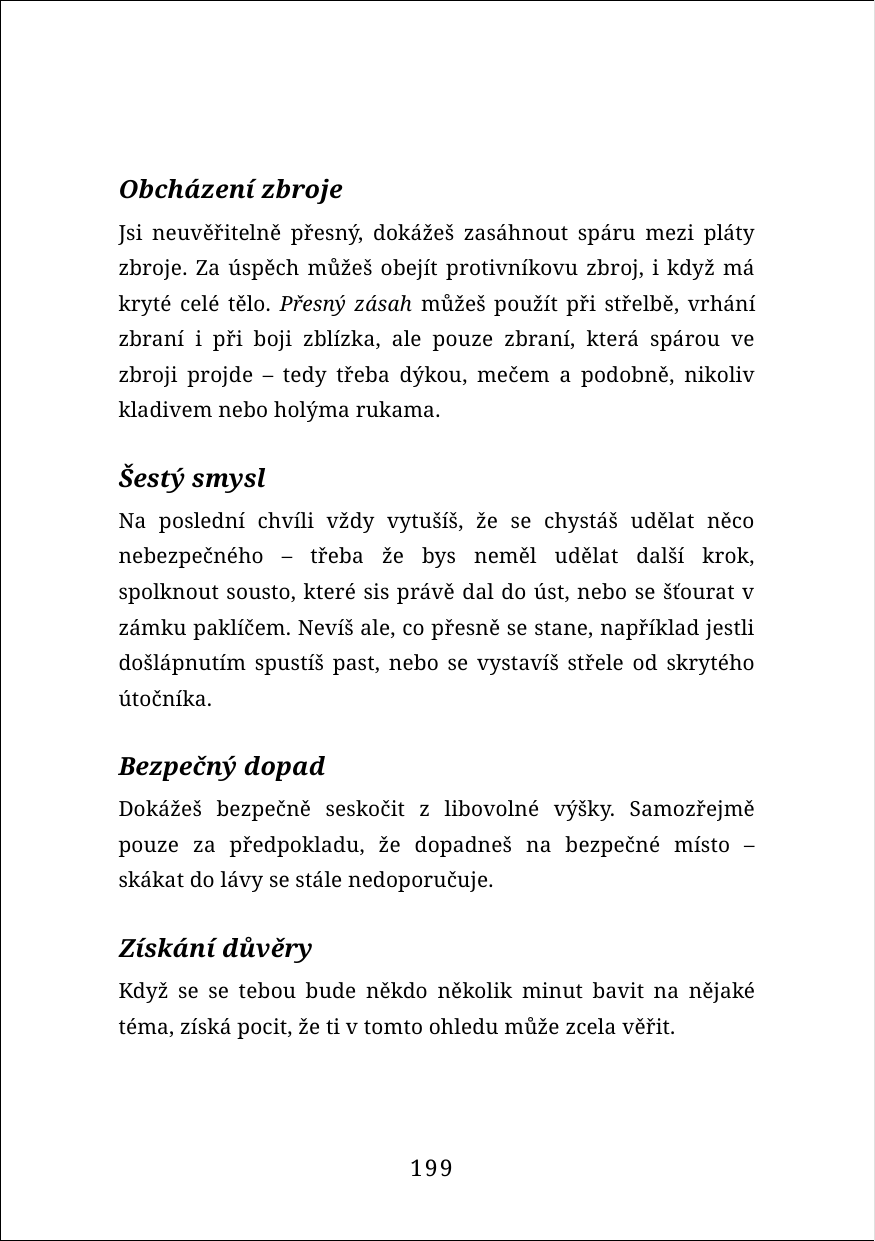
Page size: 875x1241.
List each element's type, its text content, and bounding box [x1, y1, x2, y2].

subtitle Obcházení zbroje [118, 172, 756, 206]
text Dokážeš bezpečně seskočit z libovolné výšky. Samozřejmě pouze za předpokladu, že dopadneš na bezpečné místo – skákat do lávy se stále nedoporučuje. [118, 794, 756, 894]
subtitle Získání důvěry [118, 931, 756, 964]
text Na poslední chvíli vždy vytušíš, že se chystáš udělat něco nebezpečného – třeba že bys neměl udělat další krok, spolknout sousto, které sis právě dal do úst, nebo se šťourat v zámku paklíčem. Nevíš ale, co přesně se stane, například jestli došlápnutím spustíš past, nebo se vystavíš střele od skrytého útočníka. [118, 506, 756, 712]
text Když se se tebou bude někdo několik minut bavit na nějaké téma, získá pocit, že ti v tomto ohledu může zcela věřit. [118, 976, 756, 1040]
text Jsi neuvěřitelně přesný, dokážeš zasáhnout spáru mezi pláty zbroje. Za úspěch můžeš obejít protivníkovu zbroj, i když má kryté celé tělo. Přesný zásah můžeš použít při střelbě, vrhání zbraní i při boji zblízka, ale pouze zbraní, která spárou ve zbroji projde – tedy třeba dýkou, mečem a podobně, nikoliv kladivem nebo holýma rukama. [118, 218, 756, 424]
subtitle Bezpečný dopad [118, 749, 756, 783]
subtitle Šestý smysl [118, 460, 756, 494]
